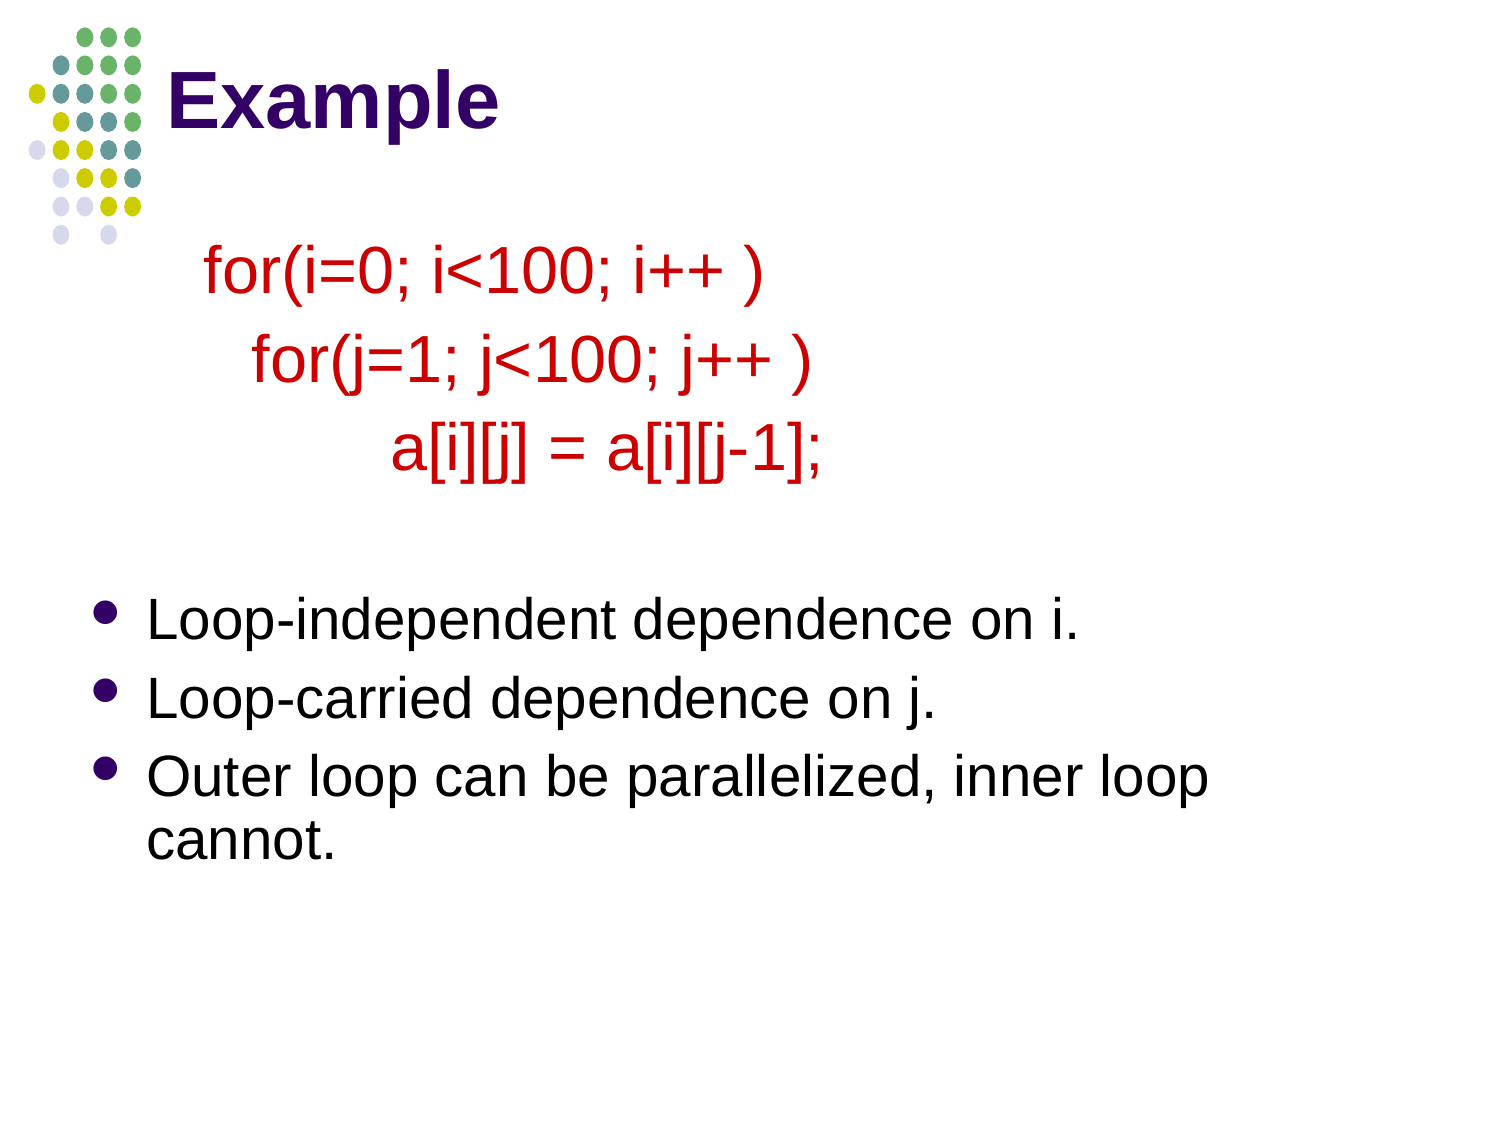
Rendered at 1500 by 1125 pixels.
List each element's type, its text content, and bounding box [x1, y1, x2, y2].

list for(i=0; i<100; i++ ) for(j=1; j<100; j++ ) a[i][j] = a[i][j-1]; Loop-independent dependence on i. Loop-carried dependence on j. Outer loop can be parallelized, inner loop cannot. [75, 228, 1426, 1006]
title Example [151, 40, 1390, 176]
